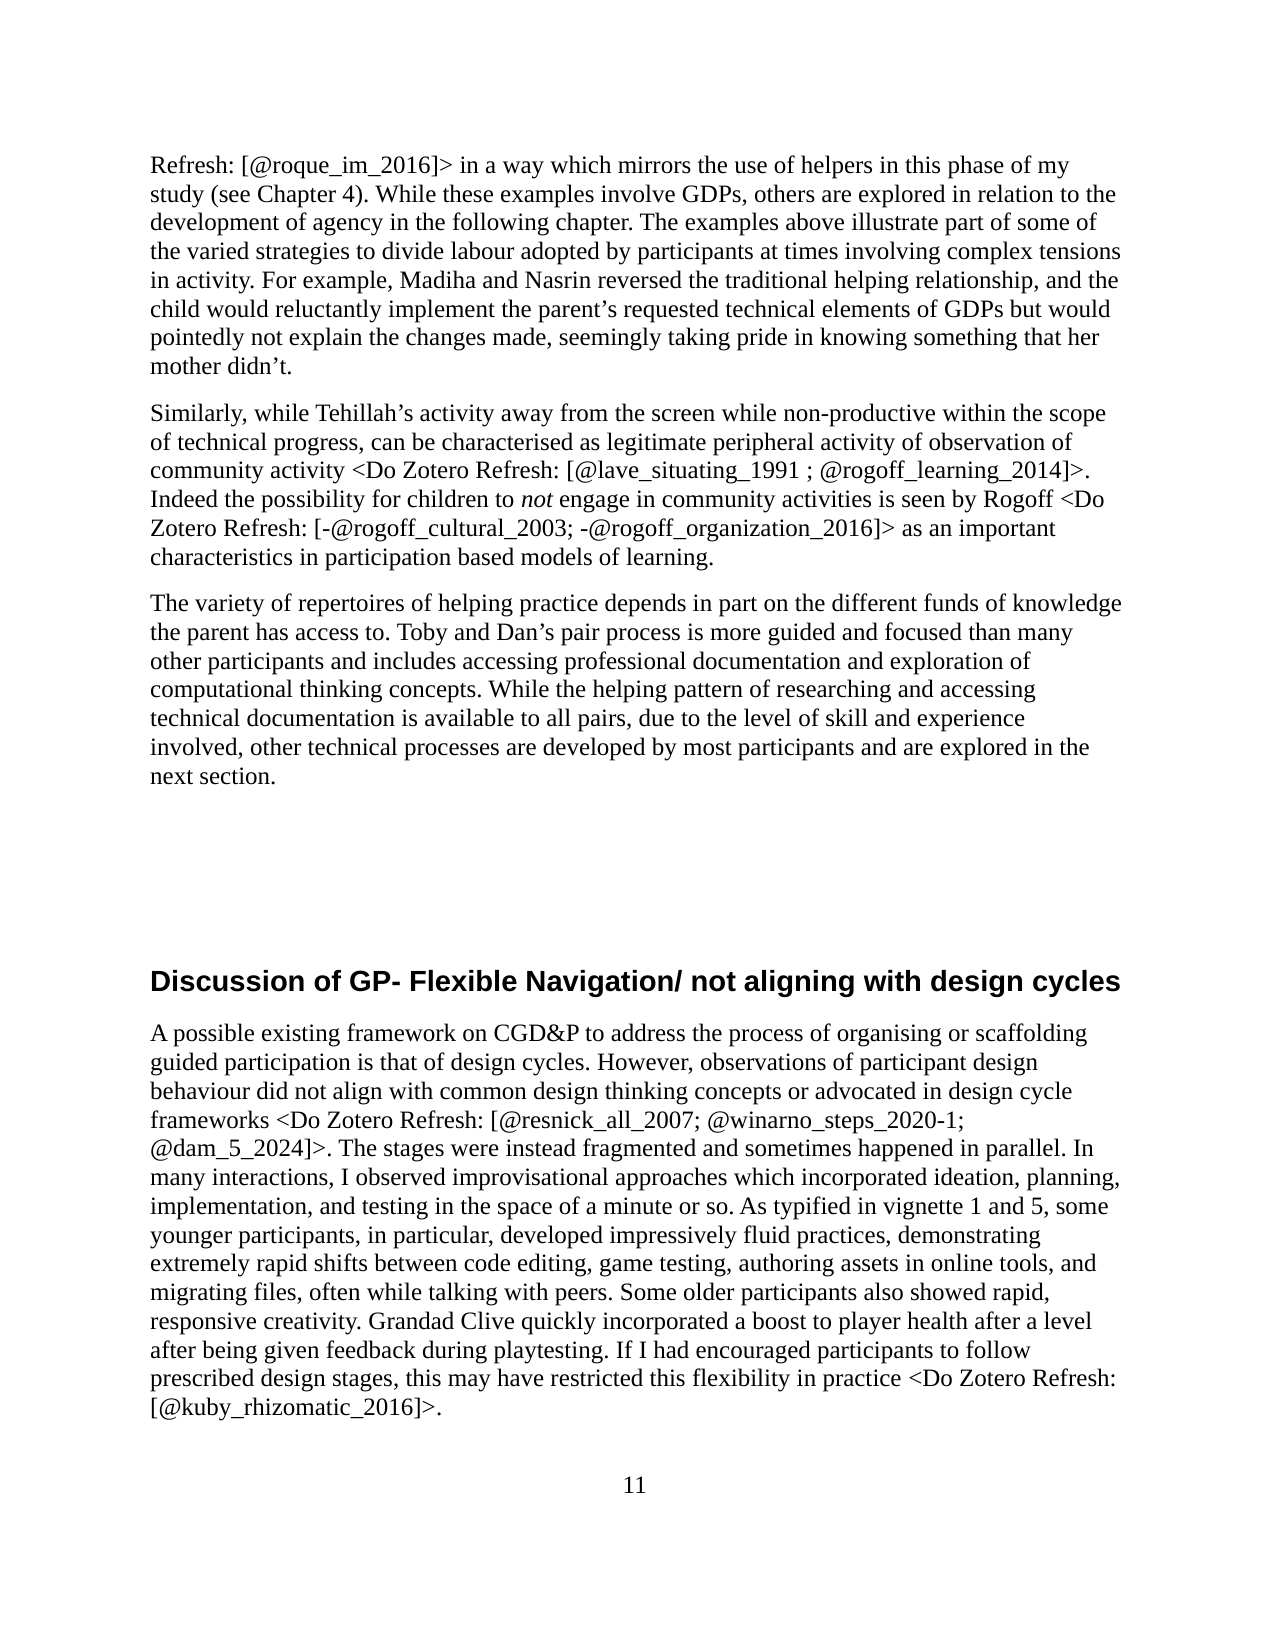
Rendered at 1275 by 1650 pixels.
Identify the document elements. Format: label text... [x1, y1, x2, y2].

subtitle Discussion of GP- Flexible Navigation/ not aligning with design cycles [150, 963, 1125, 997]
text A possible existing framework on CGD&P to address the process of organising or scaffolding guided participation is that of design cycles. However, observations of participant design behaviour did not align with common design thinking concepts or advocated in design cycle frameworks <Do Zotero Refresh: [@resnick_all_2007; @winarno_steps_2020-1; @dam_5_2024]>. The stages were instead fragmented and sometimes happened in parallel. In many interactions, I observed improvisational approaches which incorporated ideation, planning, implementation, and testing in the space of a minute or so. As typified in vignette 1 and 5, some younger participants, in particular, developed impressively fluid practices, demonstrating extremely rapid shifts between code editing, game testing, authoring assets in online tools, and migrating files, often while talking with peers. Some older participants also showed rapid, responsive creativity. Grandad Clive quickly incorporated a boost to player health after a level after being given feedback during playtesting. If I had encouraged participants to follow prescribed design stages, this may have restricted this flexibility in practice <Do Zotero Refresh: [@kuby_rhizomatic_2016]>. [150, 1018, 1125, 1421]
text The variety of repertoires of helping practice depends in part on the different funds of knowledge the parent has access to. Toby and Dan’s pair process is more guided and focused than many other participants and includes accessing professional documentation and exploration of computational thinking concepts. While the helping pattern of researching and accessing technical documentation is available to all pairs, due to the level of skill and experience involved, other technical processes are developed by most participants and are explored in the next section. [150, 588, 1125, 789]
text Similarly, while Tehillah’s activity away from the screen while non-productive within the scope of technical progress, can be characterised as legitimate peripheral activity of observation of community activity <Do Zotero Refresh: [@lave_situating_1991 ; @rogoff_learning_2014]>. Indeed the possibility for children to not engage in community activities is seen by Rogoff <Do Zotero Refresh: [-@rogoff_cultural_2003; -@rogoff_organization_2016]> as an important characteristics in participation based models of learning. [150, 398, 1125, 570]
text Refresh: [@roque_im_2016]> in a way which mirrors the use of helpers in this phase of my study (see Chapter 4). While these examples involve GDPs, others are explored in relation to the development of agency in the following chapter. The examples above illustrate part of some of the varied strategies to divide labour adopted by participants at times involving complex tensions in activity. For example, Madiha and Nasrin reversed the traditional helping relationship, and the child would reluctantly implement the parent’s requested technical elements of GDPs but would pointedly not explain the changes made, seemingly taking pride in knowing something that her mother didn’t. [150, 150, 1125, 380]
